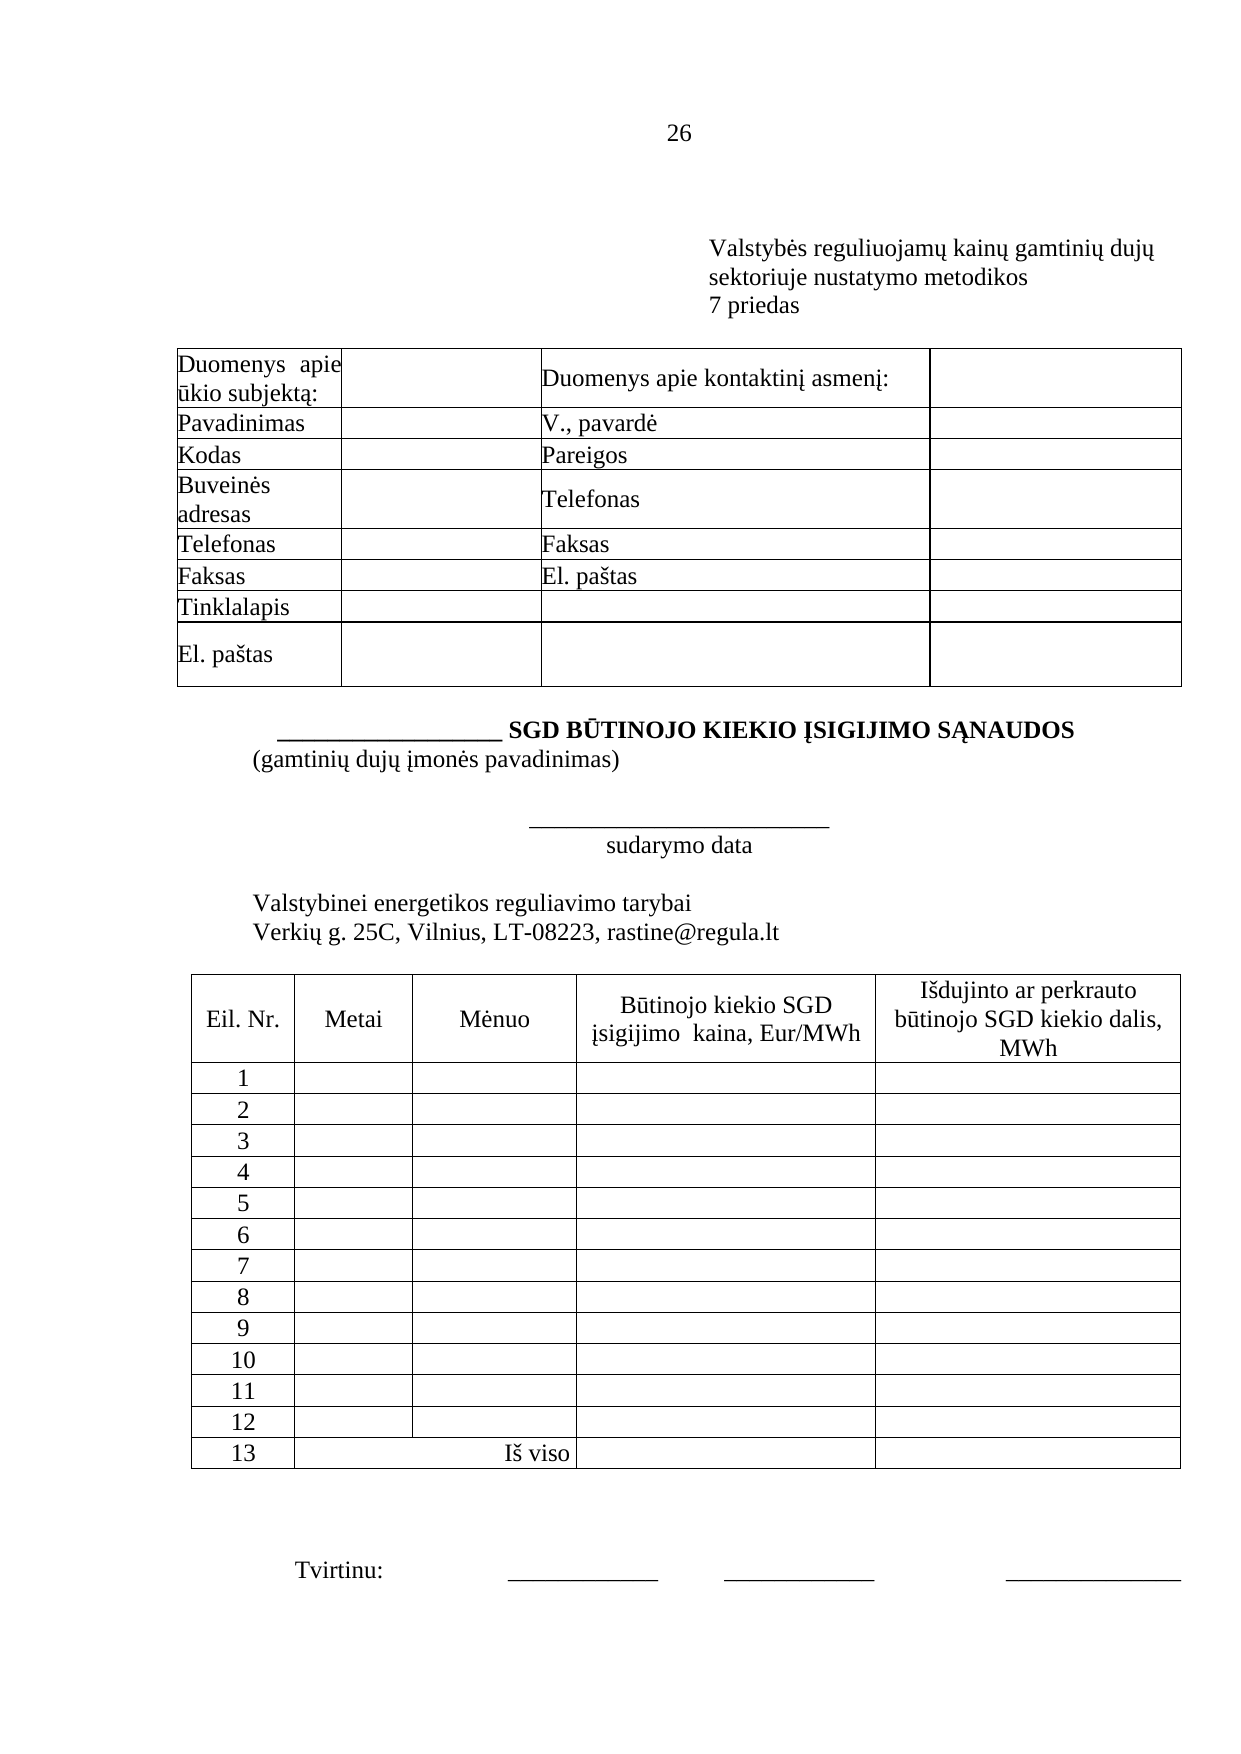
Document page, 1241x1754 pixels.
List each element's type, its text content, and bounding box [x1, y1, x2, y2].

table_cell [876, 1063, 1180, 1093]
table_cell 6 [192, 1219, 294, 1249]
table_header Mėnuo [413, 975, 576, 1062]
table_cell [295, 1063, 412, 1093]
table_cell [295, 1313, 412, 1343]
table_cell [577, 1157, 875, 1187]
table_cell 5 [192, 1188, 294, 1218]
table_cell [295, 1219, 412, 1249]
table_cell 13 [192, 1438, 294, 1468]
table_cell Tinklalapis [178, 591, 341, 621]
table_cell Pareigos [542, 439, 929, 469]
table_cell [577, 1375, 875, 1406]
table_cell [342, 439, 541, 469]
table_cell [931, 560, 1181, 590]
table_cell [413, 1125, 576, 1156]
text sektoriuje nustatymo metodikos [709, 262, 1181, 291]
table_cell [295, 1375, 412, 1406]
table_cell [295, 1407, 412, 1437]
table_header Metai [295, 975, 412, 1062]
table_cell [295, 1188, 412, 1218]
table_header [931, 349, 1181, 407]
table_cell [342, 623, 541, 686]
table_cell [931, 408, 1181, 438]
table_cell [191, 1469, 294, 1584]
table_cell Telefonas [542, 470, 929, 528]
table_cell 8 [192, 1282, 294, 1312]
table_cell [931, 591, 1181, 621]
table_header Duomenys apie kontaktinį asmenį: [542, 349, 929, 407]
text sudarymo data [177, 830, 1181, 859]
table_cell [876, 1313, 1180, 1343]
text ________________________ [177, 802, 1181, 830]
table_cell [342, 591, 541, 621]
table_cell ____________ [487, 1469, 679, 1584]
table_cell [876, 1407, 1180, 1437]
table_cell [931, 439, 1181, 469]
table_cell 12 [192, 1407, 294, 1437]
table_cell 11 [192, 1375, 294, 1406]
table_cell [577, 1219, 875, 1249]
table_cell [876, 1094, 1180, 1124]
table_cell 7 [192, 1250, 294, 1281]
table_cell V., pavardė [542, 408, 929, 438]
text 7 priedas [709, 291, 1181, 319]
table_cell [342, 408, 541, 438]
table_cell [876, 1375, 1180, 1406]
table_cell [577, 1188, 875, 1218]
table_cell [577, 1250, 875, 1281]
table_cell [295, 1344, 412, 1374]
table_cell [577, 1063, 875, 1093]
table_cell 4 [192, 1157, 294, 1187]
table_cell [413, 1313, 576, 1343]
table_cell Kodas [178, 439, 341, 469]
table_cell [413, 1219, 576, 1249]
table_cell Faksas [178, 560, 341, 590]
table_header Eil. Nr. [192, 975, 294, 1062]
table_cell [876, 1438, 1180, 1468]
table_cell 9 [192, 1313, 294, 1343]
table_header [342, 349, 541, 407]
table_cell Faksas [542, 529, 929, 559]
table_cell 2 [192, 1094, 294, 1124]
table_cell [577, 1438, 875, 1468]
table_cell [295, 1282, 412, 1312]
table_cell [876, 1188, 1180, 1218]
table_cell [342, 560, 541, 590]
table_cell 1 [192, 1063, 294, 1093]
table_cell El. paštas [542, 560, 929, 590]
table_cell [876, 1157, 1180, 1187]
table_cell [577, 1344, 875, 1374]
table_cell [413, 1407, 576, 1437]
table_cell [577, 1407, 875, 1437]
table_cell [577, 1125, 875, 1156]
table_cell [342, 470, 541, 528]
table_cell Telefonas [178, 529, 341, 559]
table_cell [931, 529, 1181, 559]
table_cell [577, 1094, 875, 1124]
table_cell [413, 1250, 576, 1281]
table_cell [542, 623, 929, 686]
table_cell [413, 1282, 576, 1312]
table_header Duomenys apie ūkio subjektą: [178, 349, 341, 407]
table_cell ____________ [679, 1469, 919, 1584]
table_cell ______________ [920, 1469, 1181, 1584]
table_cell [295, 1125, 412, 1156]
table_cell [413, 1344, 576, 1374]
table_cell 10 [192, 1344, 294, 1374]
text Valstybės reguliuojamų kainų gamtinių dujų [709, 233, 1181, 262]
table_cell [295, 1250, 412, 1281]
table_cell [931, 470, 1181, 528]
table_cell [876, 1125, 1180, 1156]
table_cell [413, 1063, 576, 1093]
text (gamtinių dujų įmonės pavadinimas) [177, 744, 1181, 773]
table_cell [577, 1313, 875, 1343]
table_cell [295, 1157, 412, 1187]
table_cell [295, 1094, 412, 1124]
table_cell [542, 591, 929, 621]
table_cell [413, 1157, 576, 1187]
table_cell Buveinės adresas [178, 470, 341, 528]
table_cell El. paštas [178, 623, 341, 686]
table_cell Iš viso [295, 1438, 576, 1468]
table_cell Tvirtinu: [295, 1469, 487, 1584]
table_cell [876, 1282, 1180, 1312]
table_cell [876, 1250, 1180, 1281]
table_cell [413, 1188, 576, 1218]
table_cell [876, 1219, 1180, 1249]
text Verkių g. 25C, Vilnius, LT-08223, rastine@regula.lt [177, 917, 1181, 945]
text Valstybinei energetikos reguliavimo tarybai [177, 888, 1181, 917]
table_cell [342, 529, 541, 559]
table_cell 3 [192, 1125, 294, 1156]
table_header Būtinojo kiekio SGD įsigijimo kaina, Eur/MWh [577, 975, 875, 1062]
table_cell [931, 623, 1181, 686]
table_cell [577, 1282, 875, 1312]
table_cell [876, 1344, 1180, 1374]
table_cell [413, 1094, 576, 1124]
table_header Išdujinto ar perkrauto būtinojo SGD kiekio dalis, MWh [876, 975, 1180, 1062]
text __________________ SGD būtinojo kiekio įsigijimo sąnaudos [177, 715, 1181, 744]
table_cell [413, 1375, 576, 1406]
table_cell Pavadinimas [178, 408, 341, 438]
